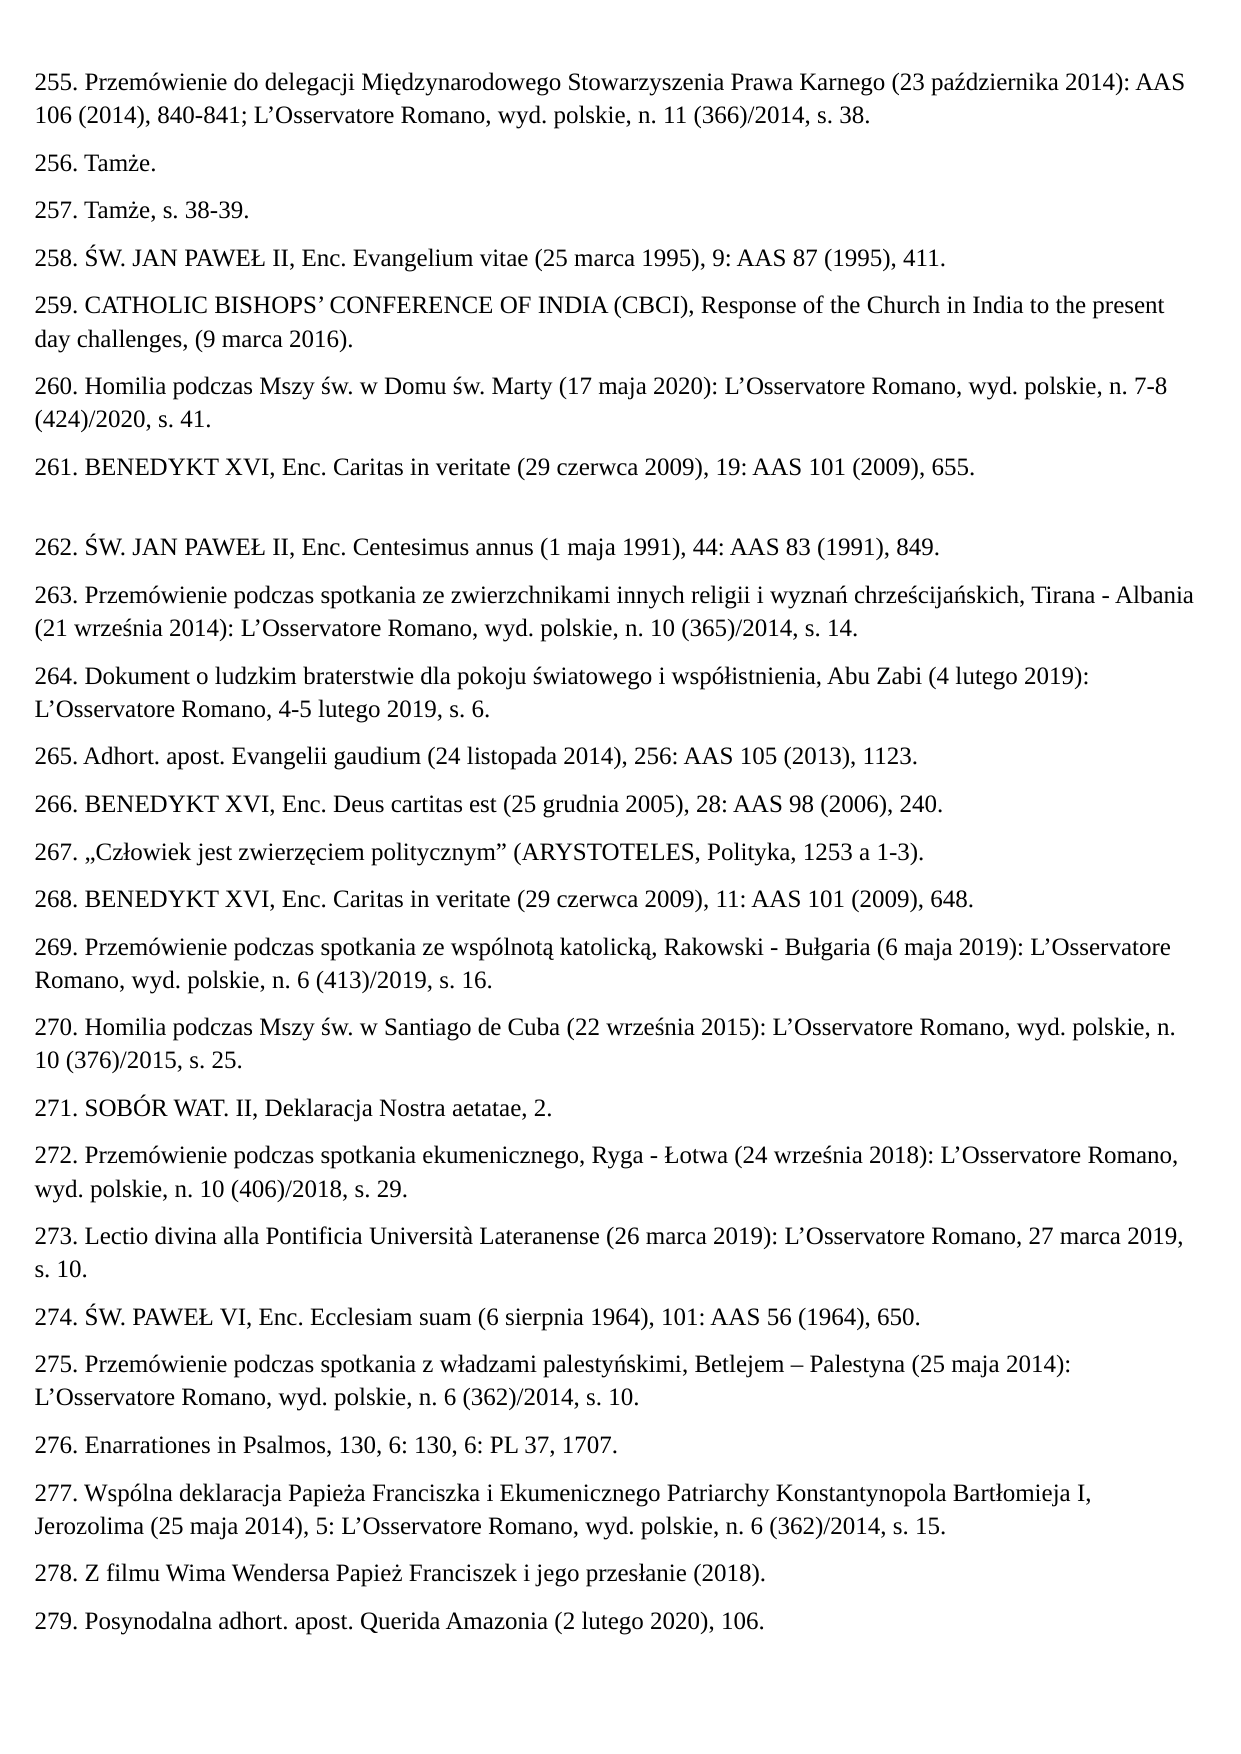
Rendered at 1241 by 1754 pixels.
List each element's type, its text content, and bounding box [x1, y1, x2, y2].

text 266. BENEDYKT XVI, Enc. Deus cartitas est (25 grudnia 2005), 28: AAS 98 (2006), 240. [34, 789, 1203, 818]
text 278. Z filmu Wima Wendersa Papież Franciszek i jego przesłanie (2018). [34, 1558, 1203, 1587]
text 275. Przemówienie podczas spotkania z władzami palestyńskimi, Betlejem – Palestyna (25 maja 2014): L’Osservatore Romano, wyd. polskie, n. 6 (362)/2014, s. 10. [34, 1349, 1203, 1411]
text 269. Przemówienie podczas spotkania ze wspólnotą katolicką, Rakowski - Bułgaria (6 maja 2019): L’Osservatore Romano, wyd. polskie, n. 6 (413)/2019, s. 16. [34, 932, 1203, 993]
text 261. BENEDYKT XVI, Enc. Caritas in veritate (29 czerwca 2009), 19: AAS 101 (2009), 655. [34, 452, 1203, 481]
text 265. Adhort. apost. Evangelii gaudium (24 listopada 2014), 256: AAS 105 (2013), 1123. [34, 741, 1203, 770]
text 259. CATHOLIC BISHOPS’ CONFERENCE OF INDIA (CBCI), Response of the Church in India to the present day challenges, (9 marca 2016). [34, 291, 1203, 352]
text 271. SOBÓR WAT. II, Deklaracja Nostra aetatae, 2. [34, 1093, 1203, 1122]
text 279. Posynodalna adhort. apost. Querida Amazonia (2 lutego 2020), 106. [34, 1606, 1203, 1635]
text 264. Dokument o ludzkim braterstwie dla pokoju światowego i współistnienia, Abu Zabi (4 lutego 2019): L’Osservatore Romano, 4-5 lutego 2019, s. 6. [34, 661, 1203, 722]
text 268. BENEDYKT XVI, Enc. Caritas in veritate (29 czerwca 2009), 11: AAS 101 (2009), 648. [34, 884, 1203, 913]
text 258. ŚW. JAN PAWEŁ II, Enc. Evangelium vitae (25 marca 1995), 9: AAS 87 (1995), 411. [34, 243, 1203, 272]
text 262. ŚW. JAN PAWEŁ II, Enc. Centesimus annus (1 maja 1991), 44: AAS 83 (1991), 849. [34, 499, 1203, 561]
text 273. Lectio divina alla Pontificia Università Lateranense (26 marca 2019): L’Osservatore Romano, 27 marca 2019, s. 10. [34, 1221, 1203, 1283]
text 257. Tamże, s. 38-39. [34, 195, 1203, 224]
text 274. ŚW. PAWEŁ VI, Enc. Ecclesiam suam (6 sierpnia 1964), 101: AAS 56 (1964), 650. [34, 1302, 1203, 1331]
text 255. Przemówienie do delegacji Międzynarodowego Stowarzyszenia Prawa Karnego (23 października 2014): AAS 106 (2014), 840-841; L’Osservatore Romano, wyd. polskie, n. 11 (366)/2014, s. 38. [34, 67, 1203, 129]
text 270. Homilia podczas Mszy św. w Santiago de Cuba (22 września 2015): L’Osservatore Romano, wyd. polskie, n. 10 (376)/2015, s. 25. [34, 1012, 1203, 1074]
text 272. Przemówienie podczas spotkania ekumenicznego, Ryga - Łotwa (24 września 2018): L’Osservatore Romano, wyd. polskie, n. 10 (406)/2018, s. 29. [34, 1141, 1203, 1202]
text 267. „Człowiek jest zwierzęciem politycznym” (ARYSTOTELES, Polityka, 1253 a 1-3). [34, 837, 1203, 865]
text 276. Enarrationes in Psalmos, 130, 6: 130, 6: PL 37, 1707. [34, 1430, 1203, 1459]
text 263. Przemówienie podczas spotkania ze zwierzchnikami innych religii i wyznań chrześcijańskich, Tirana - Albania (21 września 2014): L’Osservatore Romano, wyd. polskie, n. 10 (365)/2014, s. 14. [34, 580, 1203, 642]
text 277. Wspólna deklaracja Papieża Franciszka i Ekumenicznego Patriarchy Konstantynopola Bartłomieja I, Jerozolima (25 maja 2014), 5: L’Osservatore Romano, wyd. polskie, n. 6 (362)/2014, s. 15. [34, 1478, 1203, 1539]
text 260. Homilia podczas Mszy św. w Domu św. Marty (17 maja 2020): L’Osservatore Romano, wyd. polskie, n. 7-8 (424)/2020, s. 41. [34, 371, 1203, 433]
text 256. Tamże. [34, 148, 1203, 177]
